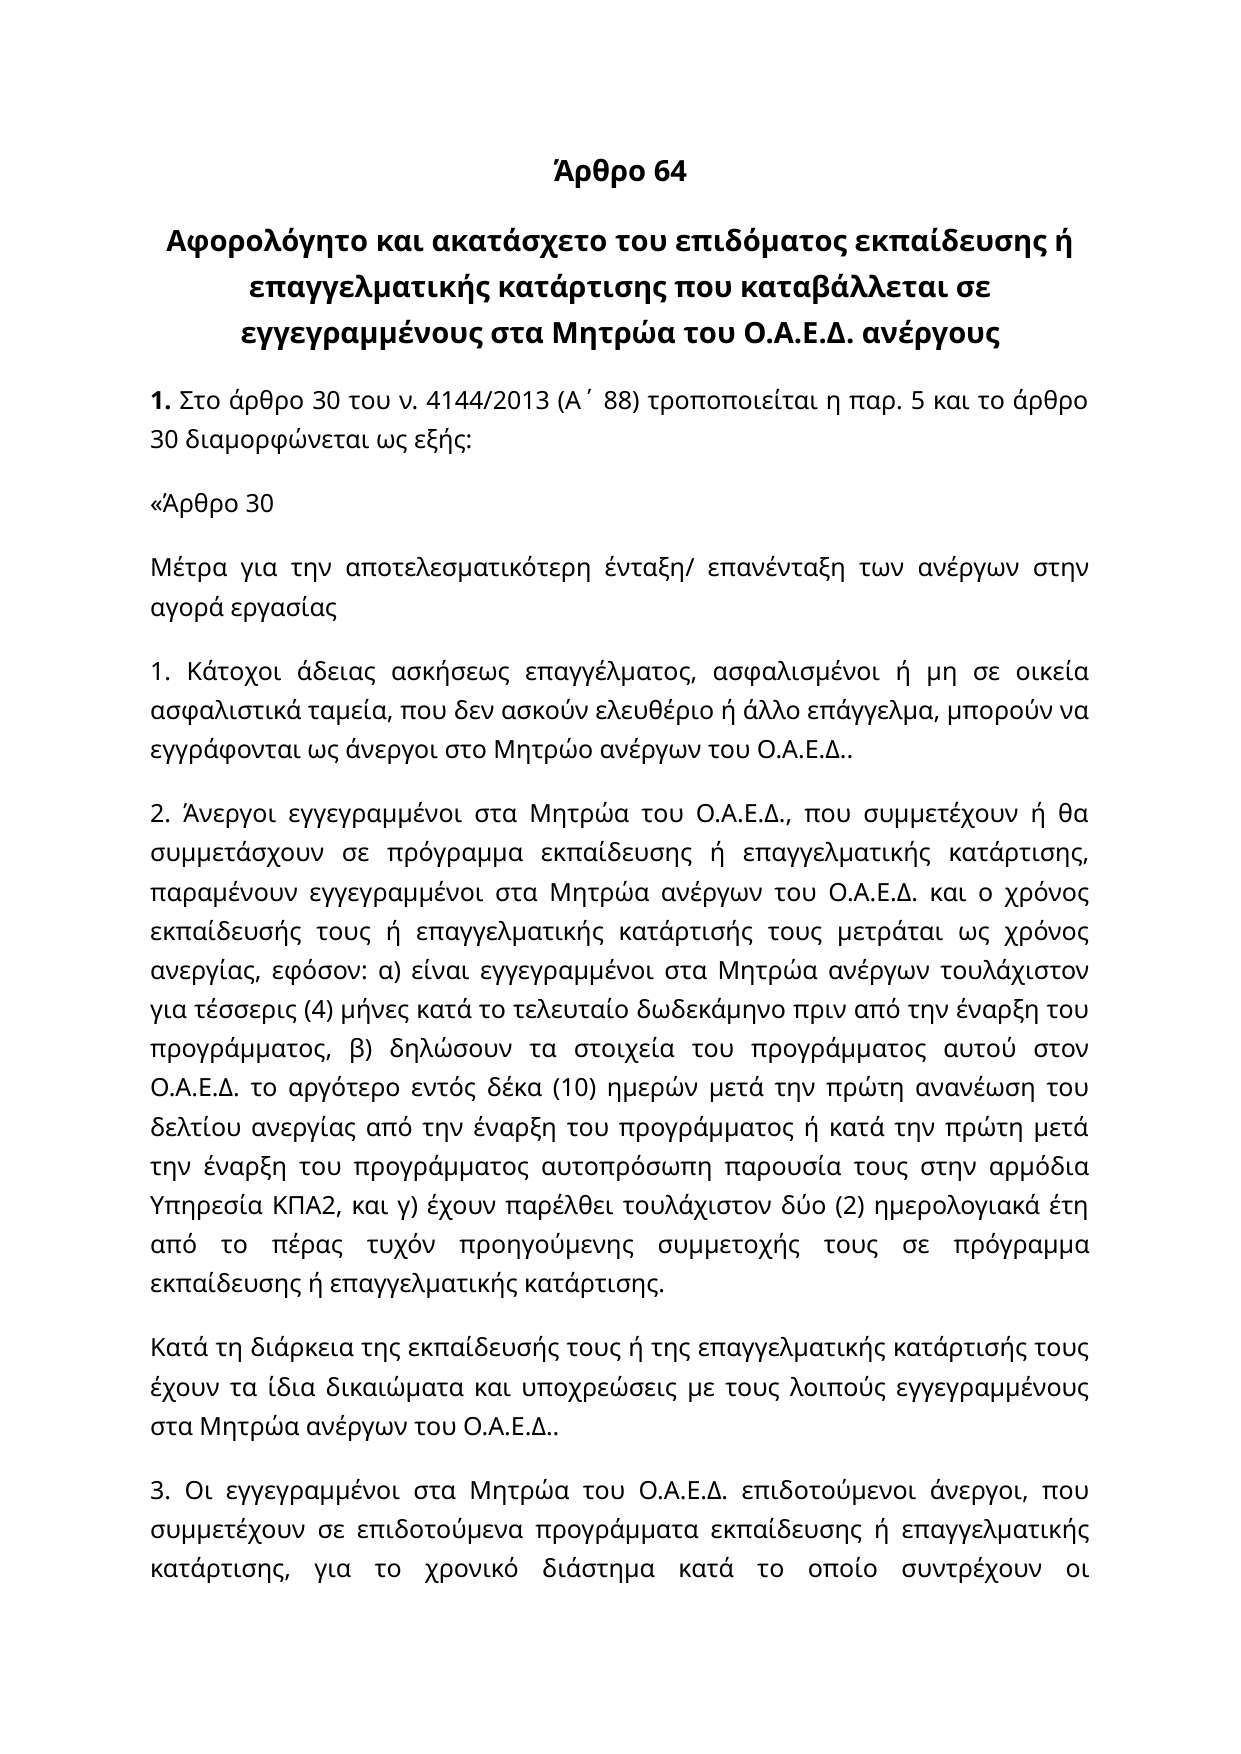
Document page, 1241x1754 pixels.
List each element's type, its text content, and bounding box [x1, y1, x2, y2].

text Κατά τη διάρκεια της εκπαίδευσής τους ή της επαγγελματικής κατάρτισής τους έχουν τα ίδια δικαιώματα και υποχρεώσεις με τους λοιπούς εγγεγραμμένους στα Μητρώα ανέργων του Ο.Α.Ε.Δ.. [150, 1330, 1090, 1442]
subtitle Άρθρο 64 [150, 150, 1090, 190]
text 2. Άνεργοι εγγεγραμμένοι στα Μητρώα του Ο.Α.Ε.Δ., που συμμετέχουν ή θα συμμετάσχουν σε πρόγραμμα εκπαίδευσης ή επαγγελματικής κατάρτισης, παραμένουν εγγεγραμμένοι στα Μητρώα ανέργων του Ο.Α.Ε.Δ. και ο χρόνος εκπαίδευσής τους ή επαγγελματικής κατάρτισής τους μετράται ως χρόνος ανεργίας, εφόσον: α) είναι εγγεγραμμένοι στα Μητρώα ανέργων τουλάχιστον για τέσσερις (4) μήνες κατά το τελευταίο δωδεκάμηνο πριν από την έναρξη του προγράμματος, β) δηλώσουν τα στοιχεία του προγράμματος αυτού στον Ο.Α.Ε.Δ. το αργότερο εντός δέκα (10) ημερών μετά την πρώτη ανανέωση του δελτίου ανεργίας από την έναρξη του προγράμματος ή κατά την πρώτη μετά την έναρξη του προγράμματος αυτοπρόσωπη παρουσία τους στην αρμόδια Υπηρεσία ΚΠΑ2, και γ) έχουν παρέλθει τουλάχιστον δύο (2) ημερολογιακά έτη από το πέρας τυχόν προηγούμενης συμμετοχής τους σε πρόγραμμα εκπαίδευσης ή επαγγελματικής κατάρτισης. [150, 796, 1090, 1300]
text 3. Οι εγγεγραμμένοι στα Μητρώα του Ο.Α.Ε.Δ. επιδοτούμενοι άνεργοι, που συμμετέχουν σε επιδοτούμενα προγράμματα εκπαίδευσης ή επαγγελματικής κατάρτισης, για το χρονικό διάστημα κατά το οποίο συντρέχουν οι [150, 1472, 1090, 1585]
text Μέτρα για την αποτελεσματικότερη ένταξη/ επανένταξη των ανέργων στην αγορά εργασίας [150, 550, 1090, 623]
text «Άρθρο 30 [150, 486, 1090, 520]
subtitle Αφορολόγητο και ακατάσχετο του επιδόματος εκπαίδευσης ή επαγγελματικής κατάρτισης που καταβάλλεται σε εγγεγραμμένους στα Μητρώα του Ο.Α.Ε.Δ. ανέργους [150, 221, 1090, 352]
text 1. Κάτοχοι άδειας ασκήσεως επαγγέλματος, ασφαλισμένοι ή μη σε οικεία ασφαλιστικά ταμεία, που δεν ασκούν ελευθέριο ή άλλο επάγγελμα, μπορούν να εγγράφονται ως άνεργοι στο Μητρώο ανέργων του Ο.Α.Ε.Δ.. [150, 653, 1090, 766]
text 1. Στο άρθρο 30 του ν. 4144/2013 (Α΄ 88) τροποποιείται η παρ. 5 και το άρθρο 30 διαμορφώνεται ως εξής: [150, 382, 1090, 456]
